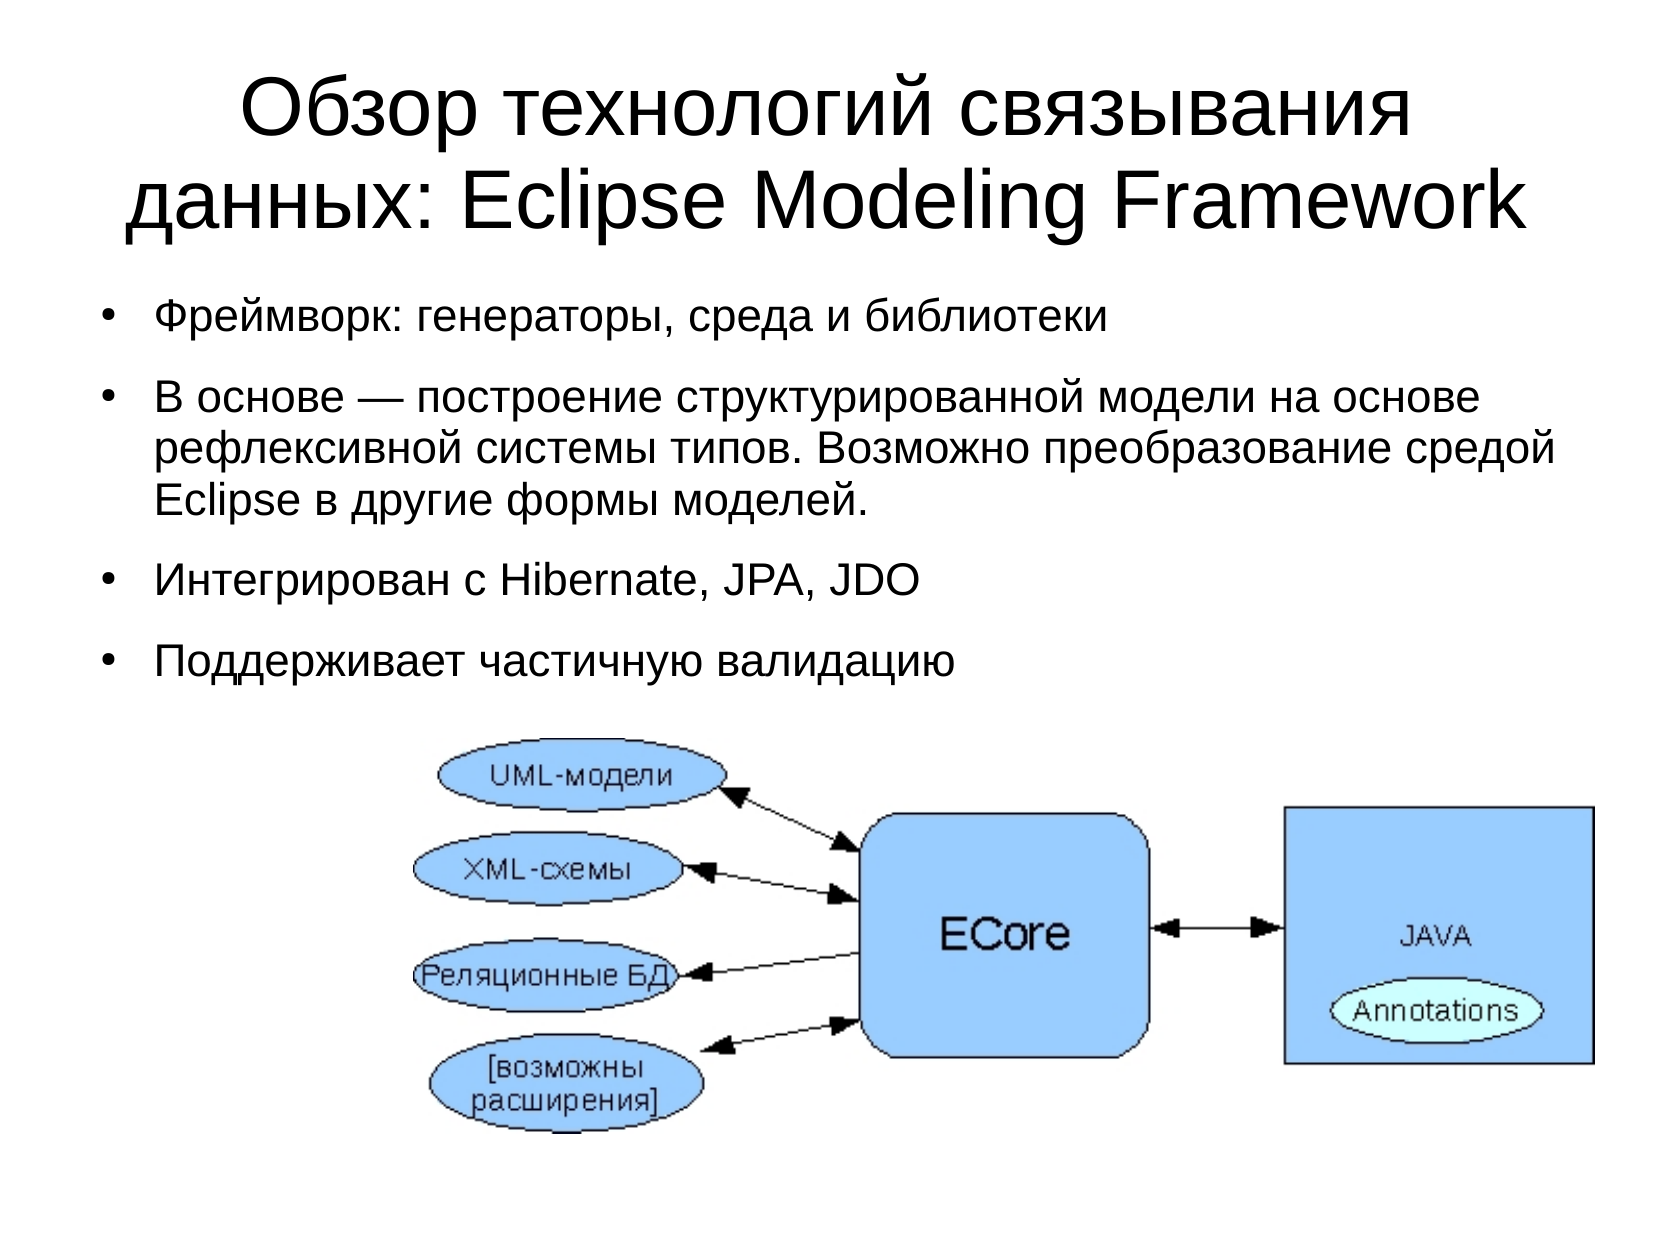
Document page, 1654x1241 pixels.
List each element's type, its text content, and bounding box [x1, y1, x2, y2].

picture [413, 738, 1595, 1135]
title Обзор технологий связывания данных: Eclipse Modeling Framework [82, 49, 1571, 257]
list Фреймворк: генераторы, среда и библиотеки В основе — построение структурированной модели на основе рефлексивной системы типов. Возможно преобразование средой Eclipse в другие формы моделей. Интегрирован с Hibernate, JPA, JDO Поддерживает частичную валидацию [82, 290, 1571, 1094]
